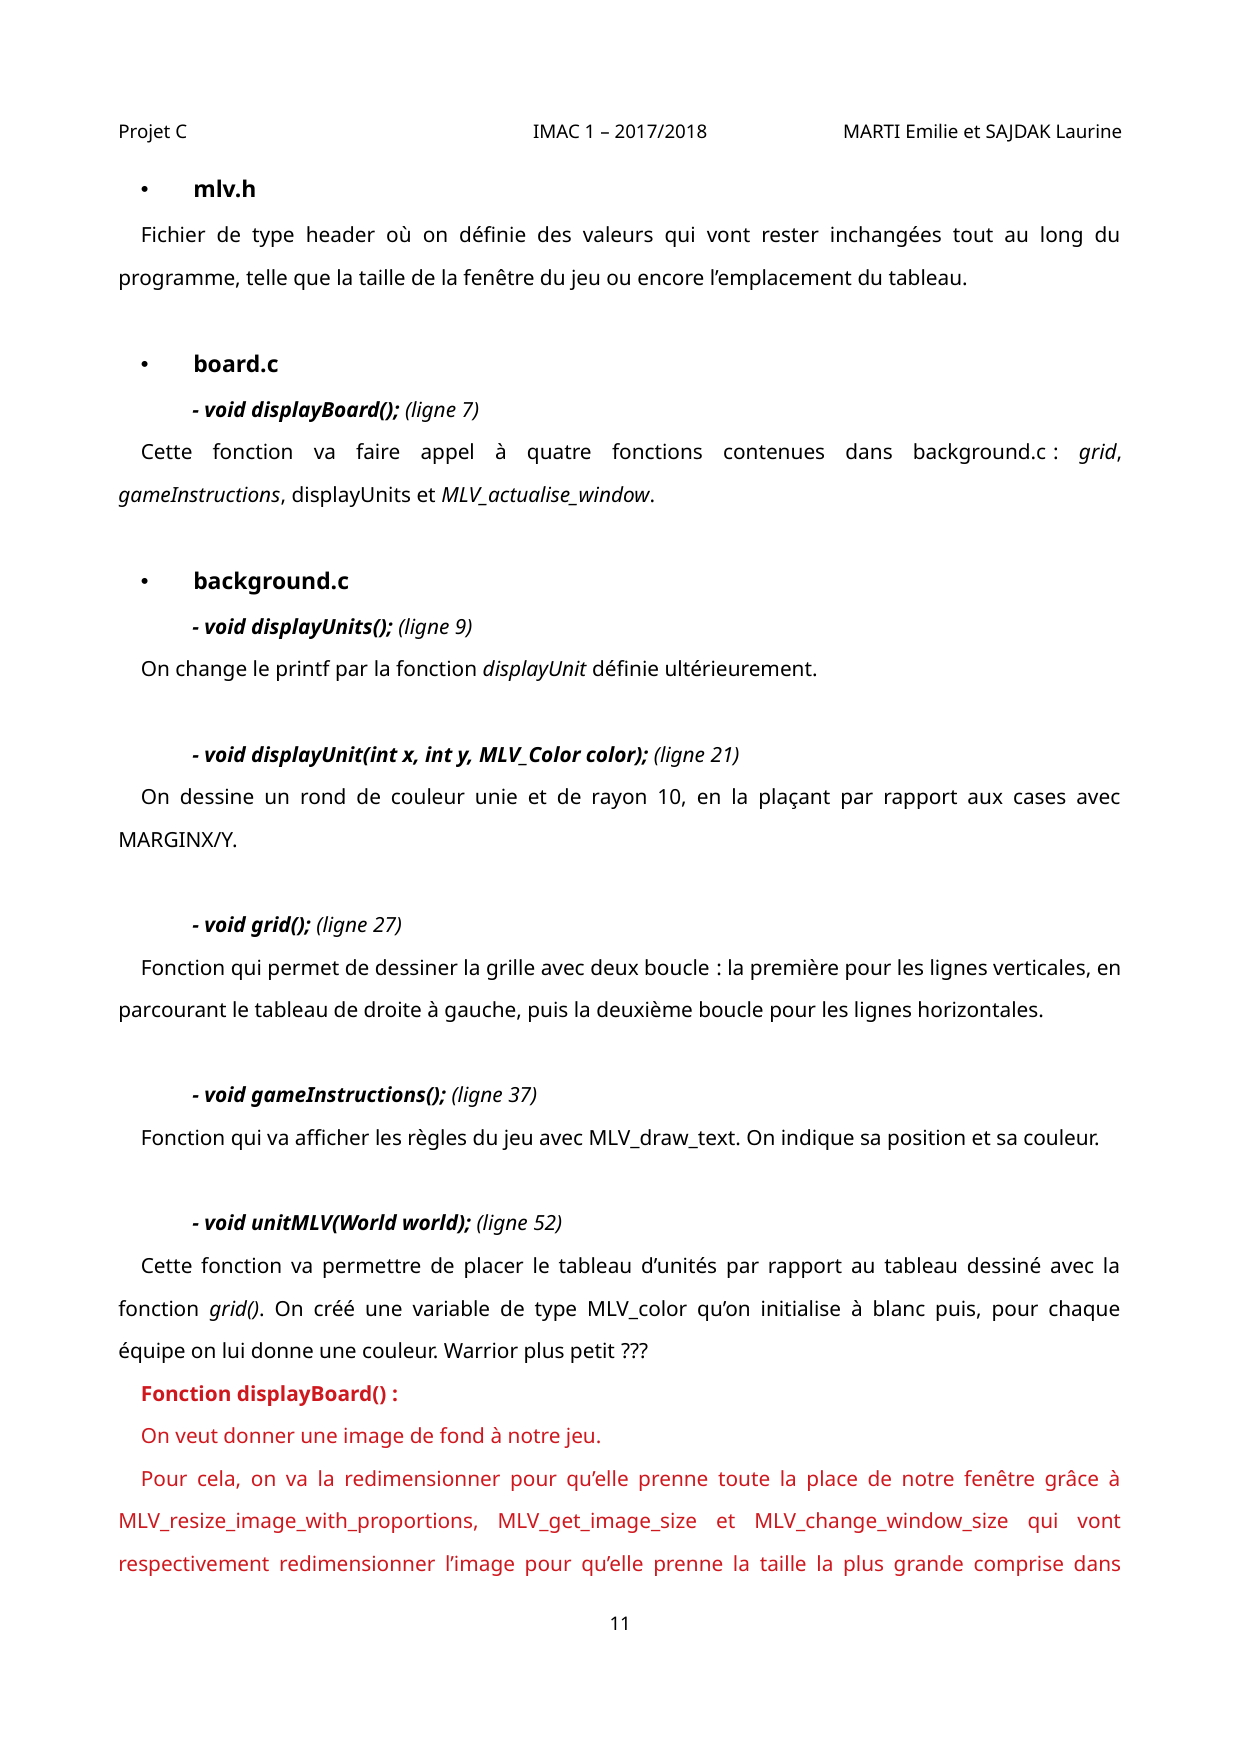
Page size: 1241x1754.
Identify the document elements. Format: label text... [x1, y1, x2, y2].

text - void displayUnit(int x, int y, MLV_Color color); (ligne 21) [118, 740, 1122, 768]
text Fonction qui permet de dessiner la grille avec deux boucle : la première pour les lignes verticales, en parcourant le tableau de droite à gauche, puis la deuxième boucle pour les lignes horizontales. [118, 953, 1122, 1024]
list board.c [118, 348, 1122, 379]
text Cette fonction va faire appel à quatre fonctions contenues dans background.c : grid, gameInstructions, displayUnits et MLV_actualise_window. [118, 437, 1122, 508]
list mlv.h [118, 173, 1122, 204]
text On change le printf par la fonction displayUnit définie ultérieurement. [118, 654, 1122, 683]
text Pour cela, on va la redimensionner pour qu’elle prenne toute la place de notre fenêtre grâce à MLV_resize_image_with_proportions, MLV_get_image_size et MLV_change_window_size qui vont respectivement redimensionner l’image pour qu’elle prenne la taille la plus grande comprise dans [118, 1464, 1122, 1578]
text Fichier de type header où on définie des valeurs qui vont rester inchangées tout au long du programme, telle que la taille de la fenêtre du jeu ou encore l’emplacement du tableau. [118, 220, 1122, 291]
list background.c [118, 565, 1122, 596]
text On dessine un rond de couleur unie et de rayon 10, en la plaçant par rapport aux cases avec MARGINX/Y. [118, 782, 1122, 853]
text Fonction displayBoard() : [118, 1379, 1122, 1407]
text - void unitMLV(World world); (ligne 52) [118, 1208, 1122, 1237]
text - void displayBoard(); (ligne 7) [118, 395, 1122, 423]
text - void grid(); (ligne 27) [118, 910, 1122, 939]
text Fonction qui va afficher les règles du jeu avec MLV_draw_text. On indique sa position et sa couleur. [118, 1123, 1122, 1152]
text - void displayUnits(); (ligne 9) [118, 612, 1122, 640]
text Cette fonction va permettre de placer le tableau d’unités par rapport au tableau dessiné avec la fonction grid(). On créé une variable de type MLV_color qu’on initialise à blanc puis, pour chaque équipe on lui donne une couleur. Warrior plus petit ??? [118, 1251, 1122, 1365]
text - void gameInstructions(); (ligne 37) [118, 1081, 1122, 1109]
text On veut donner une image de fond à notre jeu. [118, 1421, 1122, 1450]
